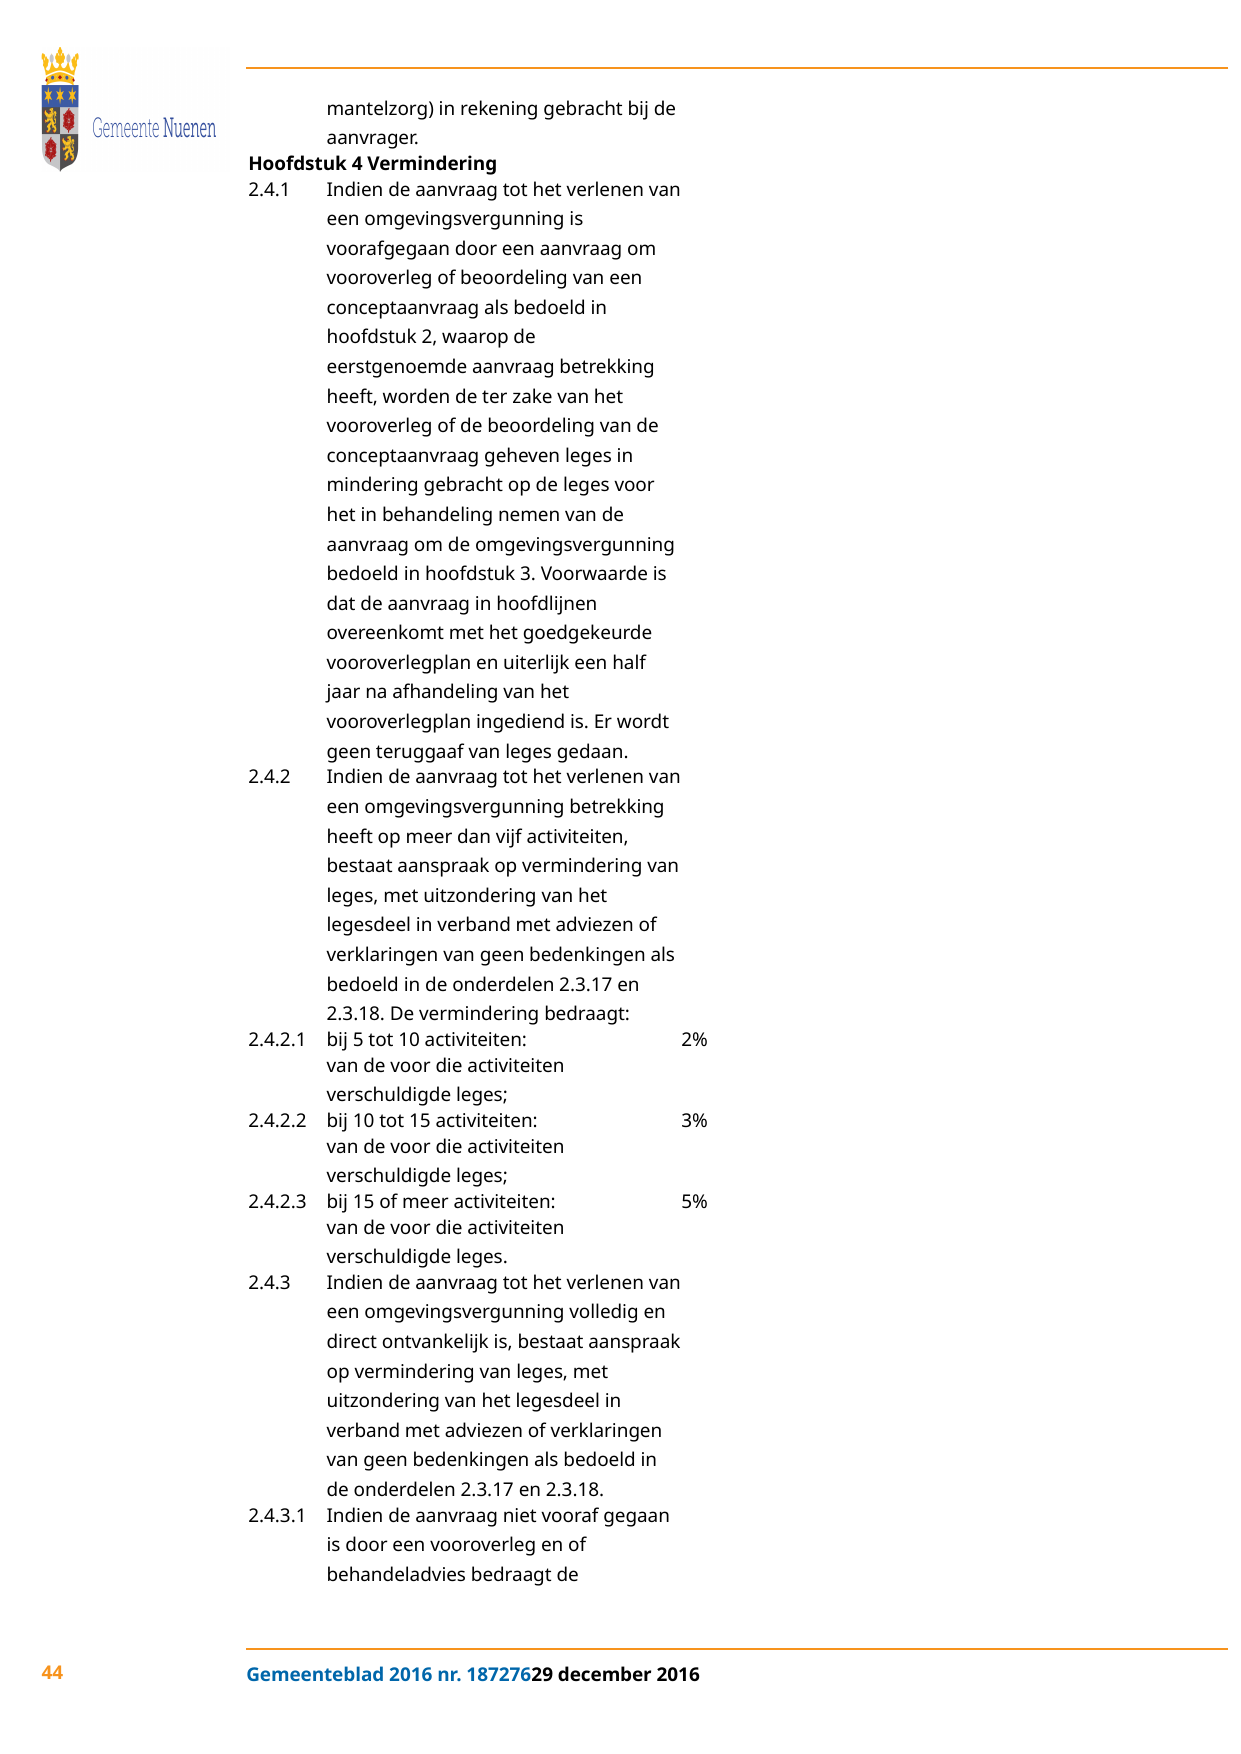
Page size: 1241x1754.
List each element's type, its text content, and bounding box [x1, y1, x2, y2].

table_cell [838, 764, 916, 1026]
picture [41, 47, 231, 172]
table_cell 2% [681, 1026, 759, 1052]
table_cell [248, 1214, 326, 1269]
table_cell van de voor die activiteiten verschuldigde leges; [326, 1052, 681, 1107]
table_cell Indien de aanvraag niet vooraf gegaan is door een vooroverleg en of behandeladvies bedraagt de [326, 1502, 681, 1587]
table_cell [681, 1133, 759, 1188]
table_cell [759, 1026, 838, 1052]
table_cell [759, 1214, 838, 1269]
table_cell 2.4.3.1 [248, 1502, 326, 1587]
table_cell [681, 176, 759, 764]
table_cell [759, 1269, 838, 1502]
table_cell 3% [681, 1107, 759, 1133]
table_cell [838, 1052, 916, 1107]
table_cell [681, 1502, 759, 1587]
table_cell Indien de aanvraag tot het verlenen van een omgevingsvergunning betrekking heeft op meer dan vijf activiteiten, bestaat aanspraak op vermindering van leges, met uitzondering van het legesdeel in verband met adviezen of verklaringen van geen bedenkingen als bedoeld in de onderdelen 2.3.17 en 2.3.18. De vermindering bedraagt: [326, 764, 681, 1026]
table_cell [838, 1026, 916, 1052]
table_cell 2.4.2 [248, 764, 326, 1026]
table_cell 2.4.3 [248, 1269, 326, 1502]
table_cell Indien de aanvraag tot het verlenen van een omgevingsvergunning is voorafgegaan door een aanvraag om vooroverleg of beoordeling van een conceptaanvraag als bedoeld in hoofdstuk 2, waarop de eerstgenoemde aanvraag betrekking heeft, worden de ter zake van het vooroverleg of de beoordeling van de conceptaanvraag geheven leges in mindering gebracht op de leges voor het in behandeling nemen van de aanvraag om de omgevingsvergunning bedoeld in hoofdstuk 3. Voorwaarde is dat de aanvraag in hoofdlijnen overeenkomt met het goedgekeurde vooroverlegplan en uiterlijk een half jaar na afhandeling van het vooroverlegplan ingediend is. Er wordt geen teruggaaf van leges gedaan. [326, 176, 681, 764]
table_cell 2.4.2.2 [248, 1107, 326, 1133]
table_cell [1073, 150, 1152, 176]
table_cell [995, 150, 1073, 176]
table_cell [759, 1502, 838, 1587]
table_cell Indien de aanvraag tot het verlenen van een omgevingsvergunning volledig en direct ontvankelijk is, bestaat aanspraak op vermindering van leges, met uitzondering van het legesdeel in verband met adviezen of verklaringen van geen bedenkingen als bedoeld in de onderdelen 2.3.17 en 2.3.18. [326, 1269, 681, 1502]
table_cell [838, 1133, 916, 1188]
table_cell 2.4.2.1 [248, 1026, 326, 1052]
table_cell 5% [681, 1188, 759, 1214]
table_cell [759, 95, 838, 150]
table_cell [248, 95, 326, 150]
table_cell [248, 1052, 326, 1107]
table_cell [838, 1107, 916, 1133]
table_cell [759, 176, 838, 764]
table_cell bij 10 tot 15 activiteiten: [326, 1107, 681, 1133]
table_cell bij 5 tot 10 activiteiten: [326, 1026, 681, 1052]
table_cell [759, 1052, 838, 1107]
table_cell [759, 1188, 838, 1214]
table_cell [681, 1052, 759, 1107]
table_cell 2.4.2.3 [248, 1188, 326, 1214]
table_cell van de voor die activiteiten verschuldigde leges. [326, 1214, 681, 1269]
table_cell [759, 1107, 838, 1133]
table_cell [248, 1133, 326, 1188]
table_cell bij 15 of meer activiteiten: [326, 1188, 681, 1214]
table_cell van de voor die activiteiten verschuldigde leges; [326, 1133, 681, 1188]
table_cell [681, 95, 759, 150]
table_cell [759, 1133, 838, 1188]
table_cell 2.4.1 [248, 176, 326, 764]
table_cell [681, 1269, 759, 1502]
table_cell mantelzorg) in rekening gebracht bij de aanvrager. [326, 95, 681, 150]
table_cell [838, 95, 916, 150]
table_cell Hoofdstuk 4 Vermindering [248, 150, 995, 176]
table_cell [681, 764, 759, 1026]
table_cell [838, 1269, 916, 1502]
table_cell [838, 1214, 916, 1269]
table_cell [838, 1188, 916, 1214]
table_cell [838, 176, 916, 764]
table_cell [838, 1502, 916, 1587]
table_cell [681, 1214, 759, 1269]
table_cell [759, 764, 838, 1026]
